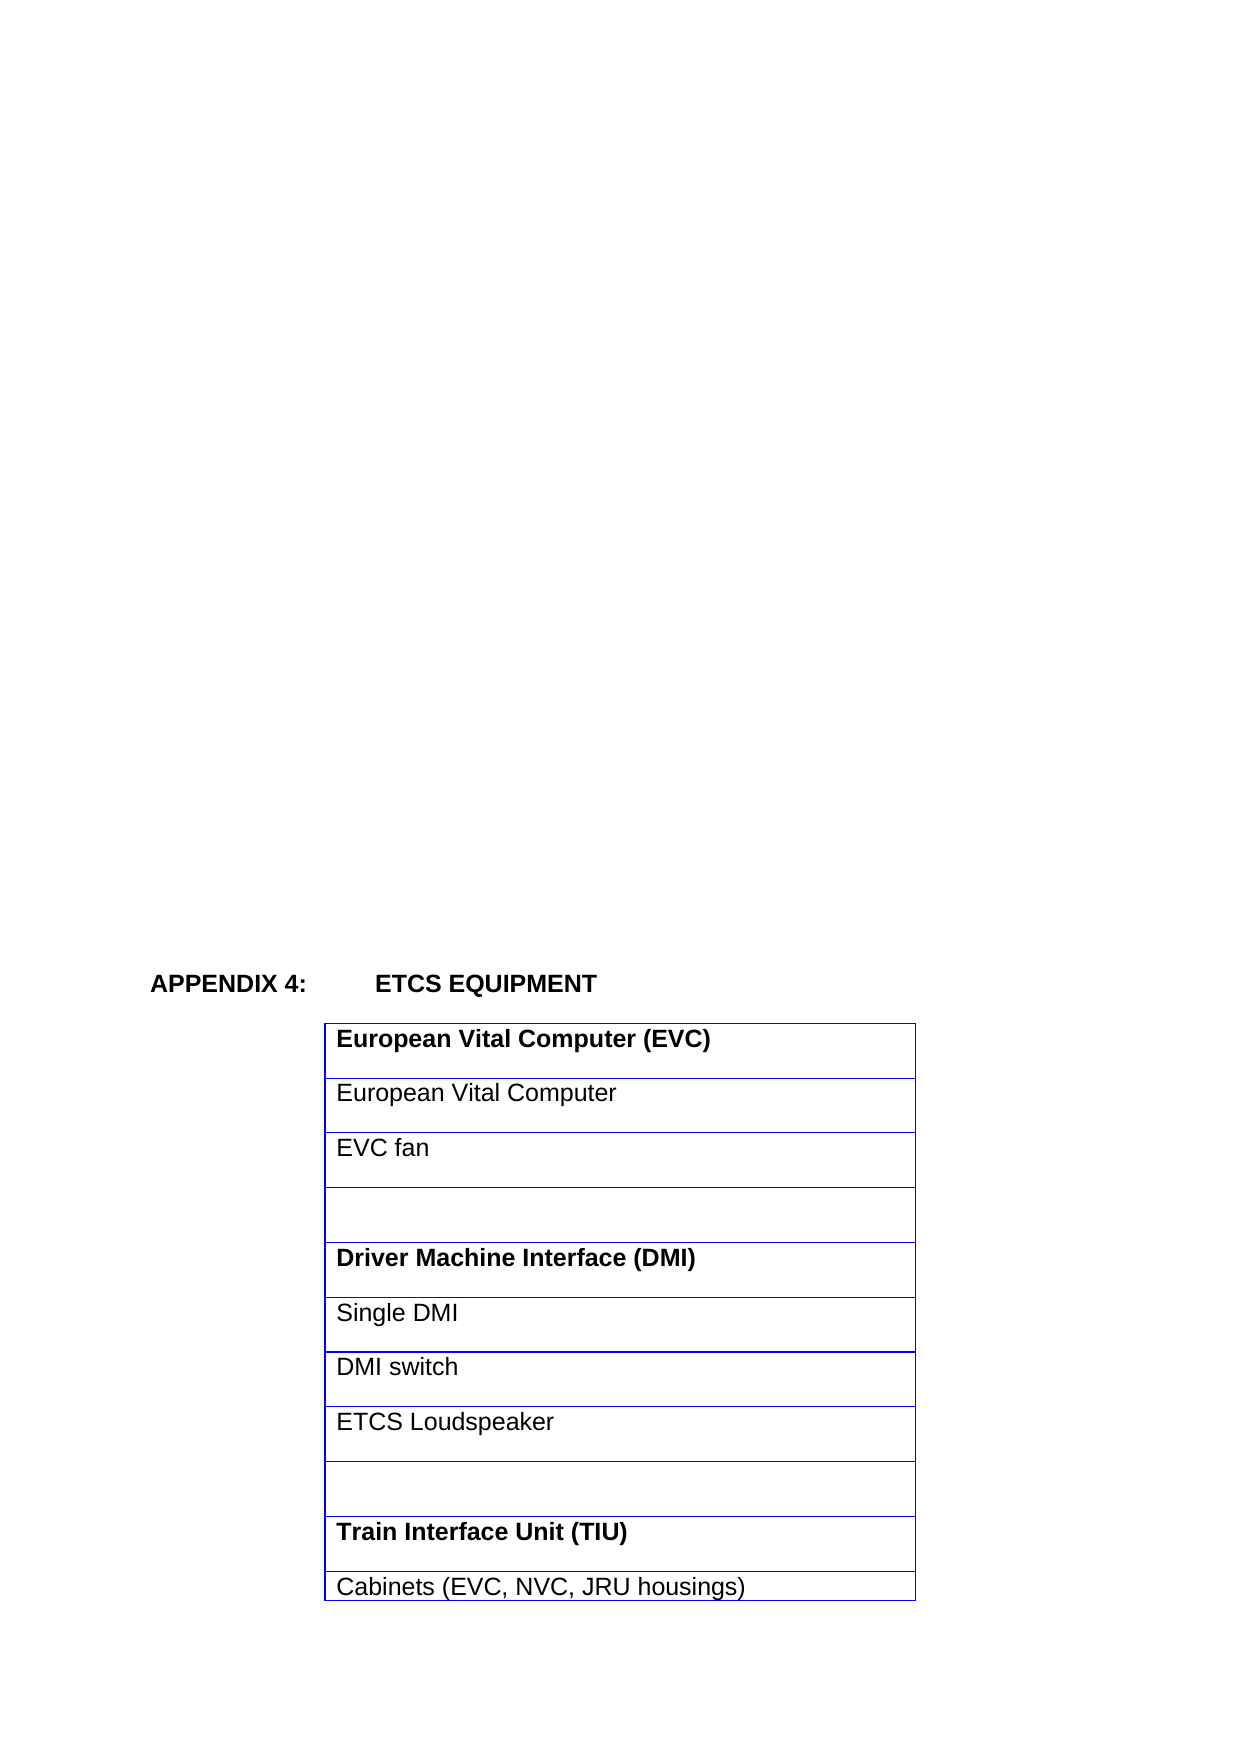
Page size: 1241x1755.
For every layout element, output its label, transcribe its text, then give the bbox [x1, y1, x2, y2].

table_cell [326, 1188, 915, 1242]
text APPENDIX 4: ETCS EQUIPMENT [150, 969, 1090, 998]
table_cell Driver Machine Interface (DMI) [326, 1243, 915, 1297]
table_cell [326, 1462, 915, 1516]
table_cell DMI switch [326, 1353, 915, 1406]
table_header European Vital Computer (EVC) [326, 1024, 915, 1077]
table_cell Cabinets (EVC, NVC, JRU housings) [326, 1572, 915, 1600]
table_cell Train Interface Unit (TIU) [326, 1517, 915, 1571]
table_cell EVC fan [326, 1133, 915, 1187]
table_cell ETCS Loudspeaker [326, 1407, 915, 1461]
table_cell European Vital Computer [326, 1079, 915, 1132]
list [150, 150, 1090, 938]
table_cell Single DMI [326, 1298, 915, 1351]
